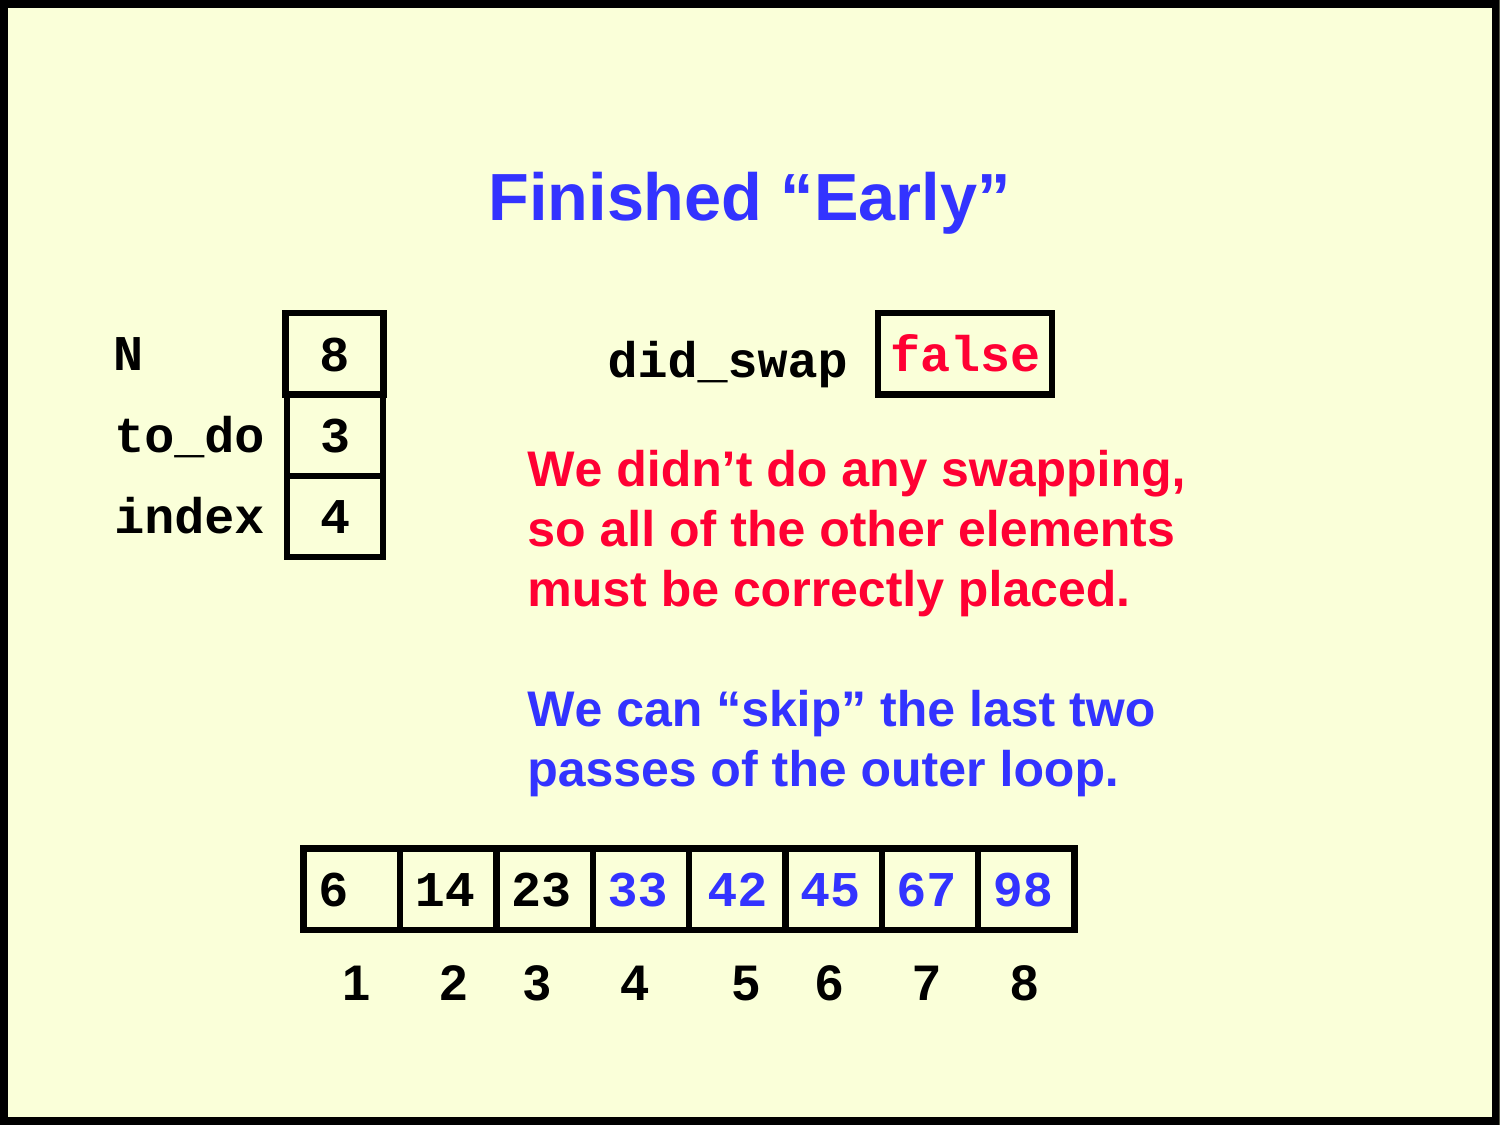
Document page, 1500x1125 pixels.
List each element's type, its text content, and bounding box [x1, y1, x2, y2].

text_box 33 [592, 848, 689, 930]
text_box 42 [689, 848, 786, 930]
text_box 4 [286, 475, 384, 558]
text_box N [98, 313, 279, 389]
text_box to_do [99, 394, 280, 470]
text_box 67 [881, 848, 978, 930]
title Finished “Early” [112, 99, 1388, 288]
text_box 8 [285, 313, 384, 395]
text_box 45 [786, 848, 881, 930]
text_box 98 [978, 848, 1075, 930]
text_box We didn’t do any swapping, so all of the other elements must be correctly placed. We can “skip” the last two passes of the outer loop. [512, 428, 1202, 805]
text_box did_swap [592, 319, 877, 395]
text_box 1 2 3 4 5 6 7 8 [327, 943, 1055, 1019]
text_box 3 [286, 395, 384, 475]
text_box false [877, 313, 1053, 395]
text_box index [99, 475, 280, 552]
text_box 14 [400, 848, 497, 930]
text_box 6 [303, 848, 400, 930]
text_box 23 [497, 848, 592, 930]
